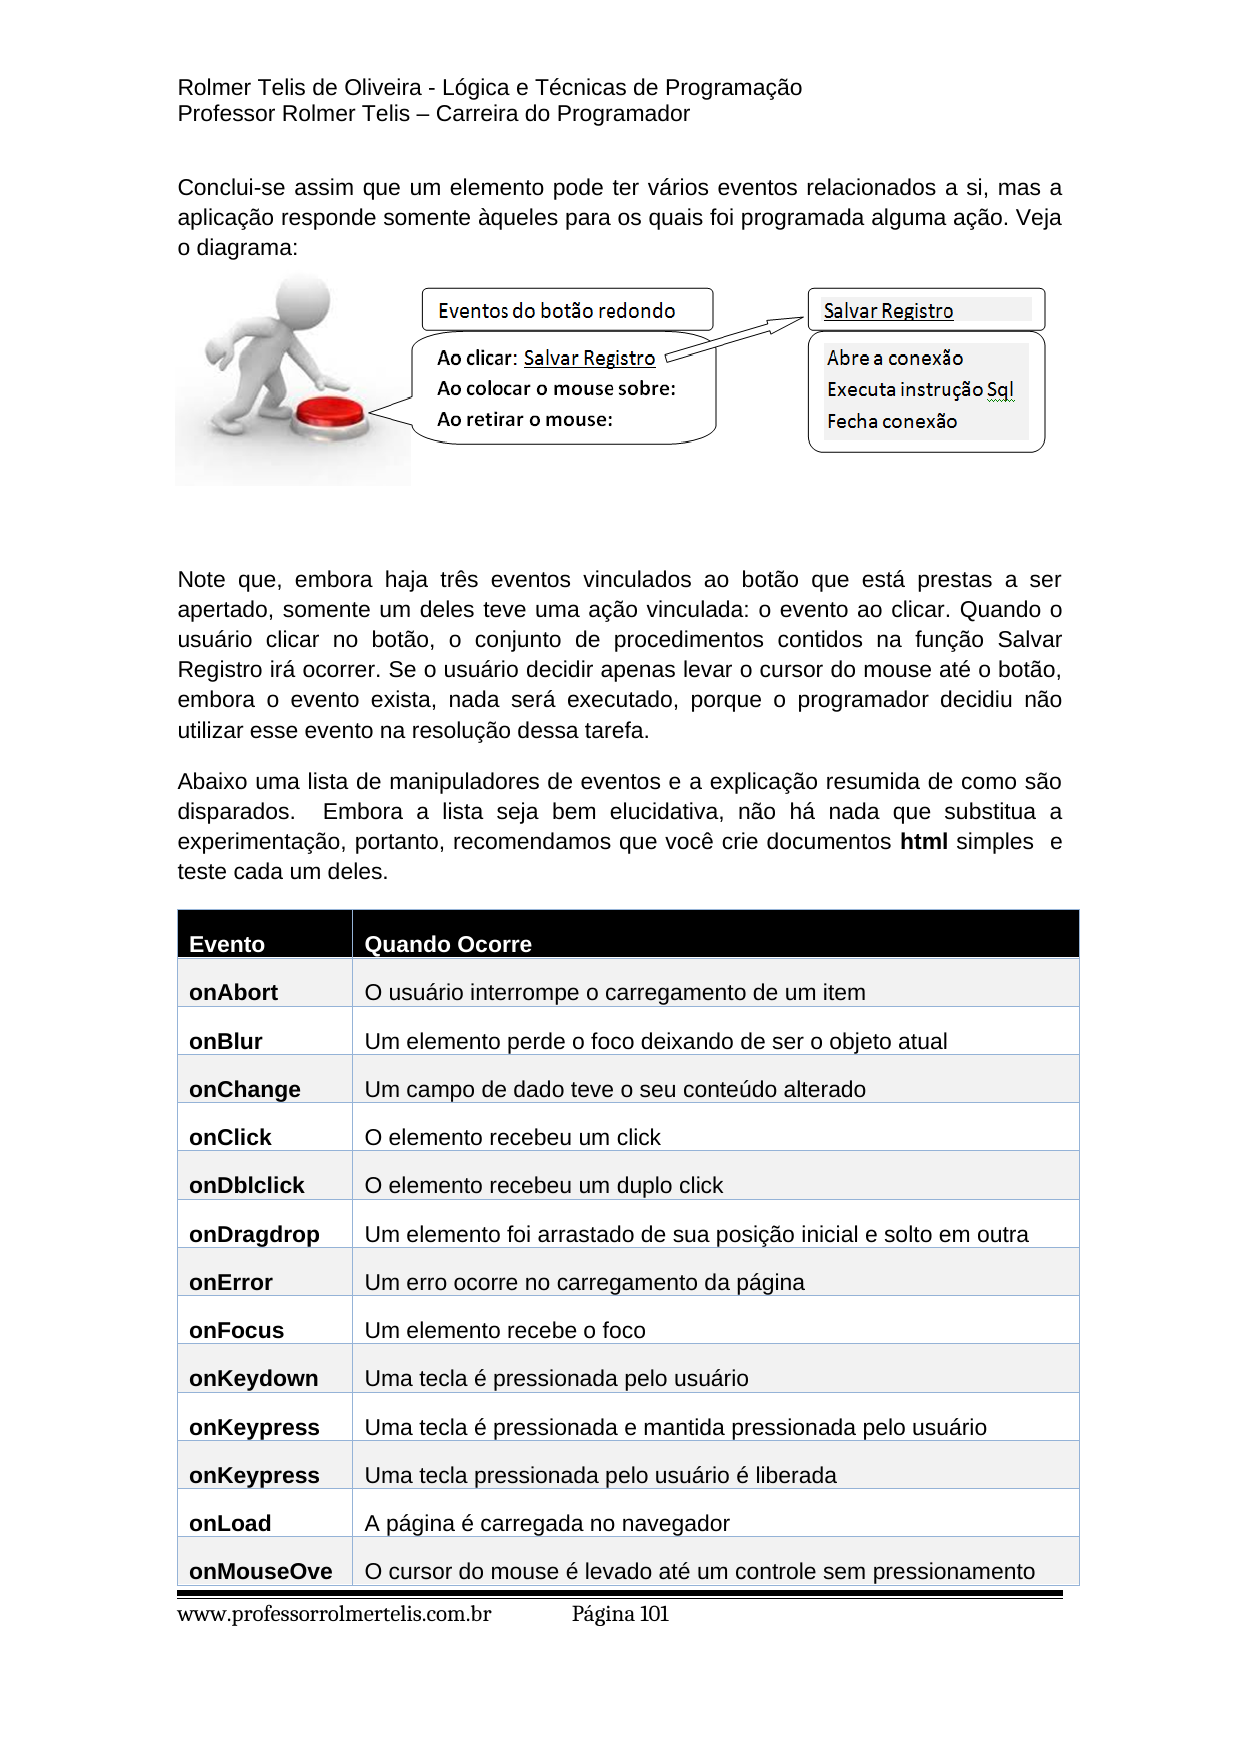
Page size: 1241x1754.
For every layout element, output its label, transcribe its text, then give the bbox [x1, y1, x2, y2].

text Note que, embora haja três eventos vinculados ao botão que está prestas a ser apertado, somente um deles teve uma ação vinculada: o evento ao clicar. Quando o usuário clicar no botão, o conjunto de procedimentos contidos na função Salvar Registro irá ocorrer. Se o usuário decidir apenas levar o cursor do mouse até o botão, embora o evento exista, nada será executado, porque o programador decidiu não utilizar esse evento na resolução dessa tarefa. [177, 566, 1063, 743]
text Conclui-se assim que um elemento pode ter vários eventos relacionados a si, mas a aplicação responde somente àqueles para os quais foi programada alguma ação. Veja o diagrama: [177, 174, 1063, 260]
table_cell Um erro ocorre no carregamento da página [353, 1248, 1079, 1295]
table_cell O cursor do mouse é levado até um controle sem pressionamento [353, 1537, 1079, 1584]
table_cell O elemento recebeu um duplo click [353, 1151, 1079, 1199]
table_cell onClick [178, 1103, 352, 1150]
text Abaixo uma lista de manipuladores de eventos e a explicação resumida de como são disparados. Embora a lista seja bem elucidativa, não há nada que substitua a experimentação, portanto, recomendamos que você crie documentos html simples e teste cada um deles. [177, 768, 1063, 884]
table_cell Uma tecla é pressionada e mantida pressionada pelo usuário [353, 1393, 1079, 1440]
table_cell onError [178, 1248, 352, 1295]
table_cell Um elemento recebe o foco [353, 1296, 1079, 1343]
table_cell onKeypress [178, 1441, 352, 1488]
table_header Evento [178, 910, 352, 957]
table_cell Uma tecla pressionada pelo usuário é liberada [353, 1441, 1079, 1488]
table_cell Um elemento foi arrastado de sua posição inicial e solto em outra [353, 1200, 1079, 1247]
table_header Quando Ocorre [353, 910, 1079, 957]
picture [170, 268, 1056, 486]
table_cell onChange [178, 1055, 352, 1102]
table_cell Uma tecla é pressionada pelo usuário [353, 1344, 1079, 1392]
table_cell onKeypress [178, 1393, 352, 1440]
table_cell onMouseOve [178, 1537, 352, 1584]
table_cell Um campo de dado teve o seu conteúdo alterado [353, 1055, 1079, 1102]
table_cell onDblclick [178, 1151, 352, 1199]
table_cell onBlur [178, 1007, 352, 1054]
table_cell O elemento recebeu um click [353, 1103, 1079, 1150]
table_cell onKeydown [178, 1344, 352, 1392]
table_cell Um elemento perde o foco deixando de ser o objeto atual [353, 1007, 1079, 1054]
table_cell onLoad [178, 1489, 352, 1536]
table_cell A página é carregada no navegador [353, 1489, 1079, 1536]
table_cell onDragdrop [178, 1200, 352, 1247]
table_cell onFocus [178, 1296, 352, 1343]
table_cell onAbort [178, 959, 352, 1006]
table_cell O usuário interrompe o carregamento de um item [353, 959, 1079, 1006]
